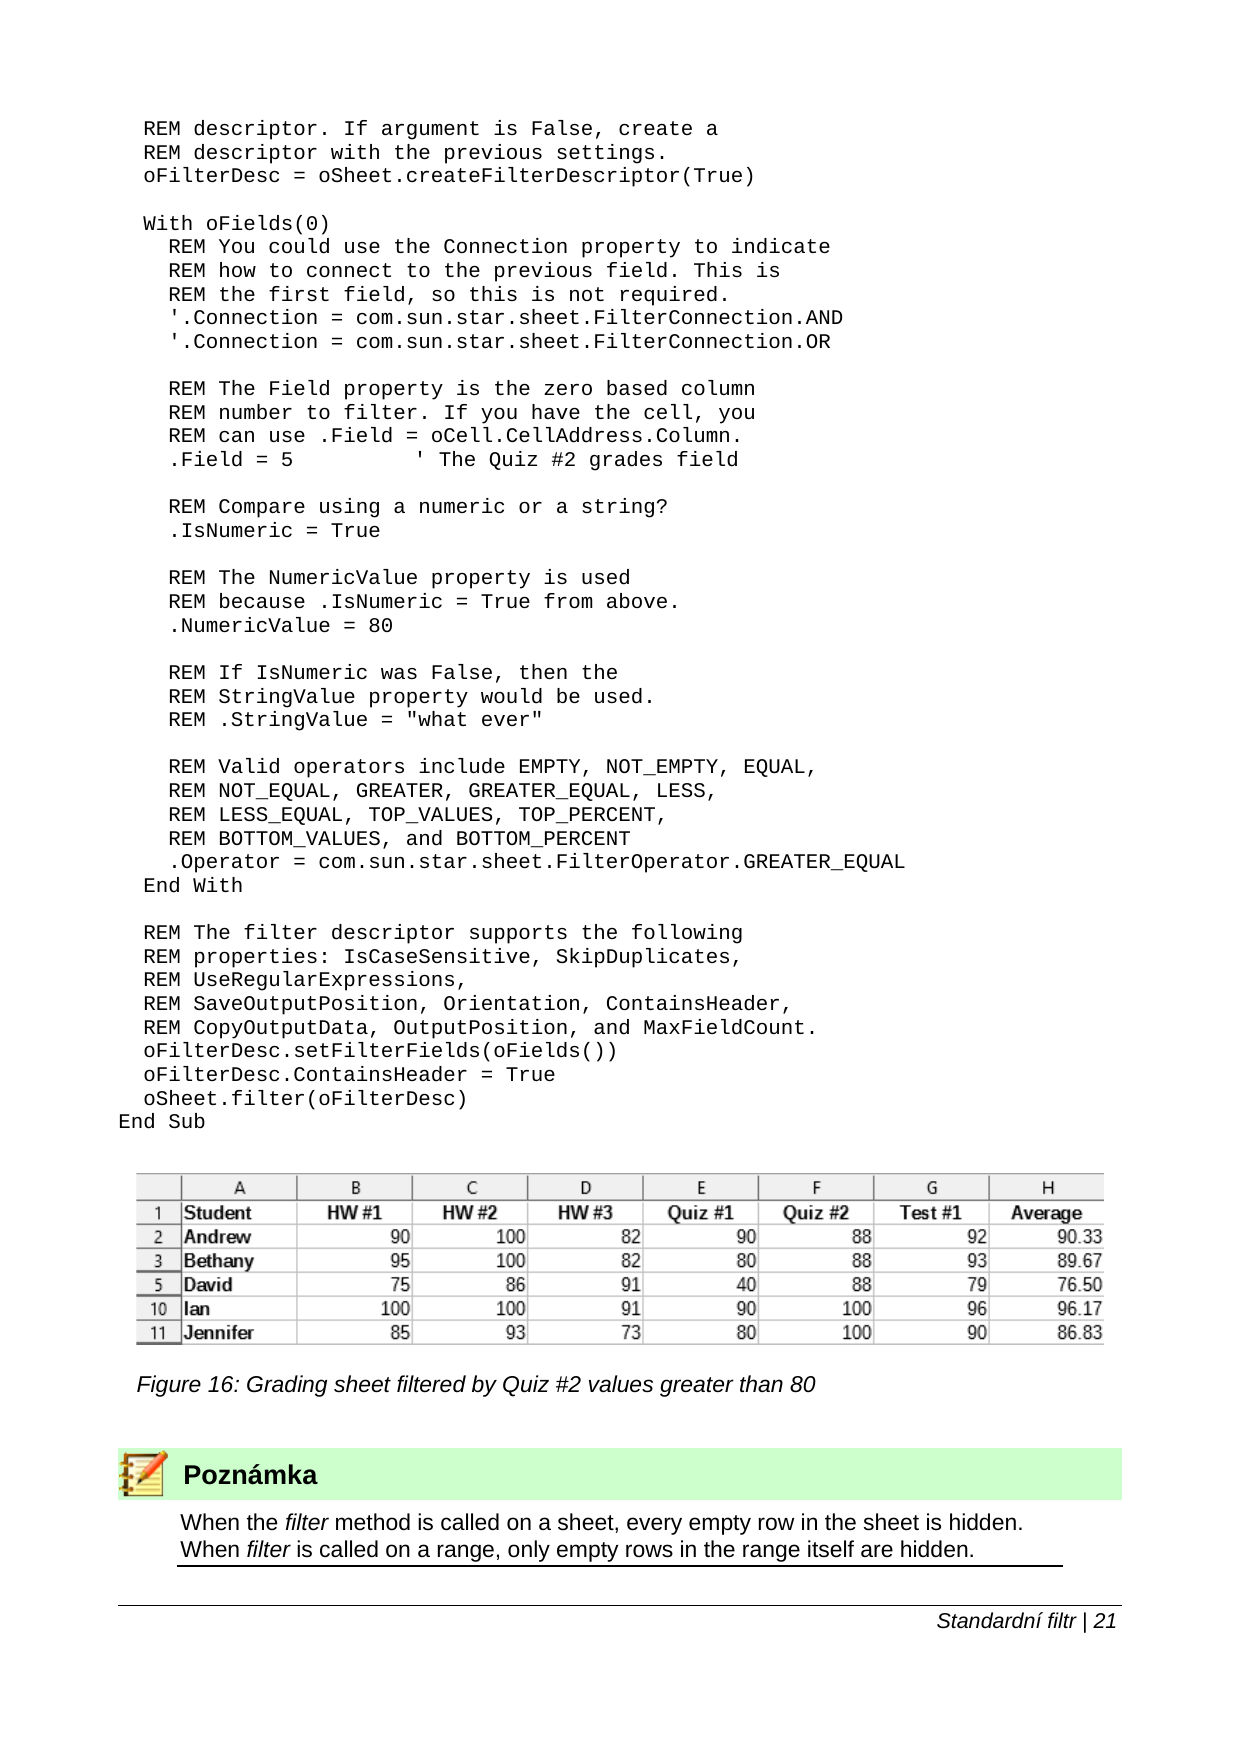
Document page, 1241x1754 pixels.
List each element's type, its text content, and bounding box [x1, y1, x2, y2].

text REM The Field property is the zero based column [118, 378, 1122, 402]
text REM the first field, so this is not required. [118, 284, 1122, 307]
text .NumericValue = 80 [118, 615, 1122, 638]
text REM StringValue property would be used. [118, 686, 1122, 709]
text REM because .IsNumeric = True from above. [118, 591, 1122, 615]
text REM BOTTOM_VALUES, and BOTTOM_PERCENT [118, 827, 1122, 851]
text With oFields(0) [118, 213, 1122, 236]
text oSheet.filter(oFilterDesc) [118, 1088, 1122, 1111]
text .IsNumeric = True [118, 520, 1122, 544]
text End With [118, 875, 1122, 898]
text REM The filter descriptor supports the following [118, 922, 1122, 946]
text REM properties: IsCaseSensitive, SkipDuplicates, [118, 946, 1122, 969]
text REM If IsNumeric was False, then the [118, 662, 1122, 686]
text REM You could use the Connection property to indicate [118, 236, 1122, 260]
text oFilterDesc.ContainsHeader = True [118, 1064, 1122, 1088]
text REM The NumericValue property is used [118, 567, 1122, 591]
text oFilterDesc = oSheet.createFilterDescriptor(True) [118, 165, 1122, 189]
text REM LESS_EQUAL, TOP_VALUES, TOP_PERCENT, [118, 804, 1122, 827]
text REM .StringValue = "what ever" [118, 709, 1122, 733]
text REM UseRegularExpressions, [118, 969, 1122, 993]
text End Sub [118, 1111, 1122, 1135]
text .Operator = com.sun.star.sheet.FilterOperator.GREATER_EQUAL [118, 851, 1122, 875]
text oFilterDesc.setFilterFields(oFields()) [118, 1040, 1122, 1064]
text Figure 16: Grading sheet filtered by Quiz #2 values greater than 80 [136, 1345, 1104, 1397]
text When the filter method is called on a sheet, every empty row in the sheet is hidden. When filter is called on a range, only empty rows in the range itself are hidden. [177, 1506, 1063, 1565]
text '.Connection = com.sun.star.sheet.FilterConnection.AND [118, 307, 1122, 331]
text REM Compare using a numeric or a string? [118, 496, 1122, 520]
picture [136, 1173, 1104, 1345]
text REM how to connect to the previous field. This is [118, 260, 1122, 284]
subtitle Poznámka [118, 1448, 1122, 1500]
text REM number to filter. If you have the cell, you [118, 402, 1122, 426]
picture [119, 1449, 170, 1500]
text REM descriptor with the previous settings. [118, 142, 1122, 165]
text .Field = 5 ' The Quiz #2 grades field [118, 449, 1122, 473]
text REM SaveOutputPosition, Orientation, ContainsHeader, [118, 993, 1122, 1017]
text '.Connection = com.sun.star.sheet.FilterConnection.OR [118, 331, 1122, 354]
text REM descriptor. If argument is False, create a [118, 118, 1122, 142]
text REM can use .Field = oCell.CellAddress.Column. [118, 426, 1122, 449]
text REM NOT_EQUAL, GREATER, GREATER_EQUAL, LESS, [118, 780, 1122, 804]
text REM Valid operators include EMPTY, NOT_EMPTY, EQUAL, [118, 757, 1122, 780]
text REM CopyOutputData, OutputPosition, and MaxFieldCount. [118, 1017, 1122, 1040]
